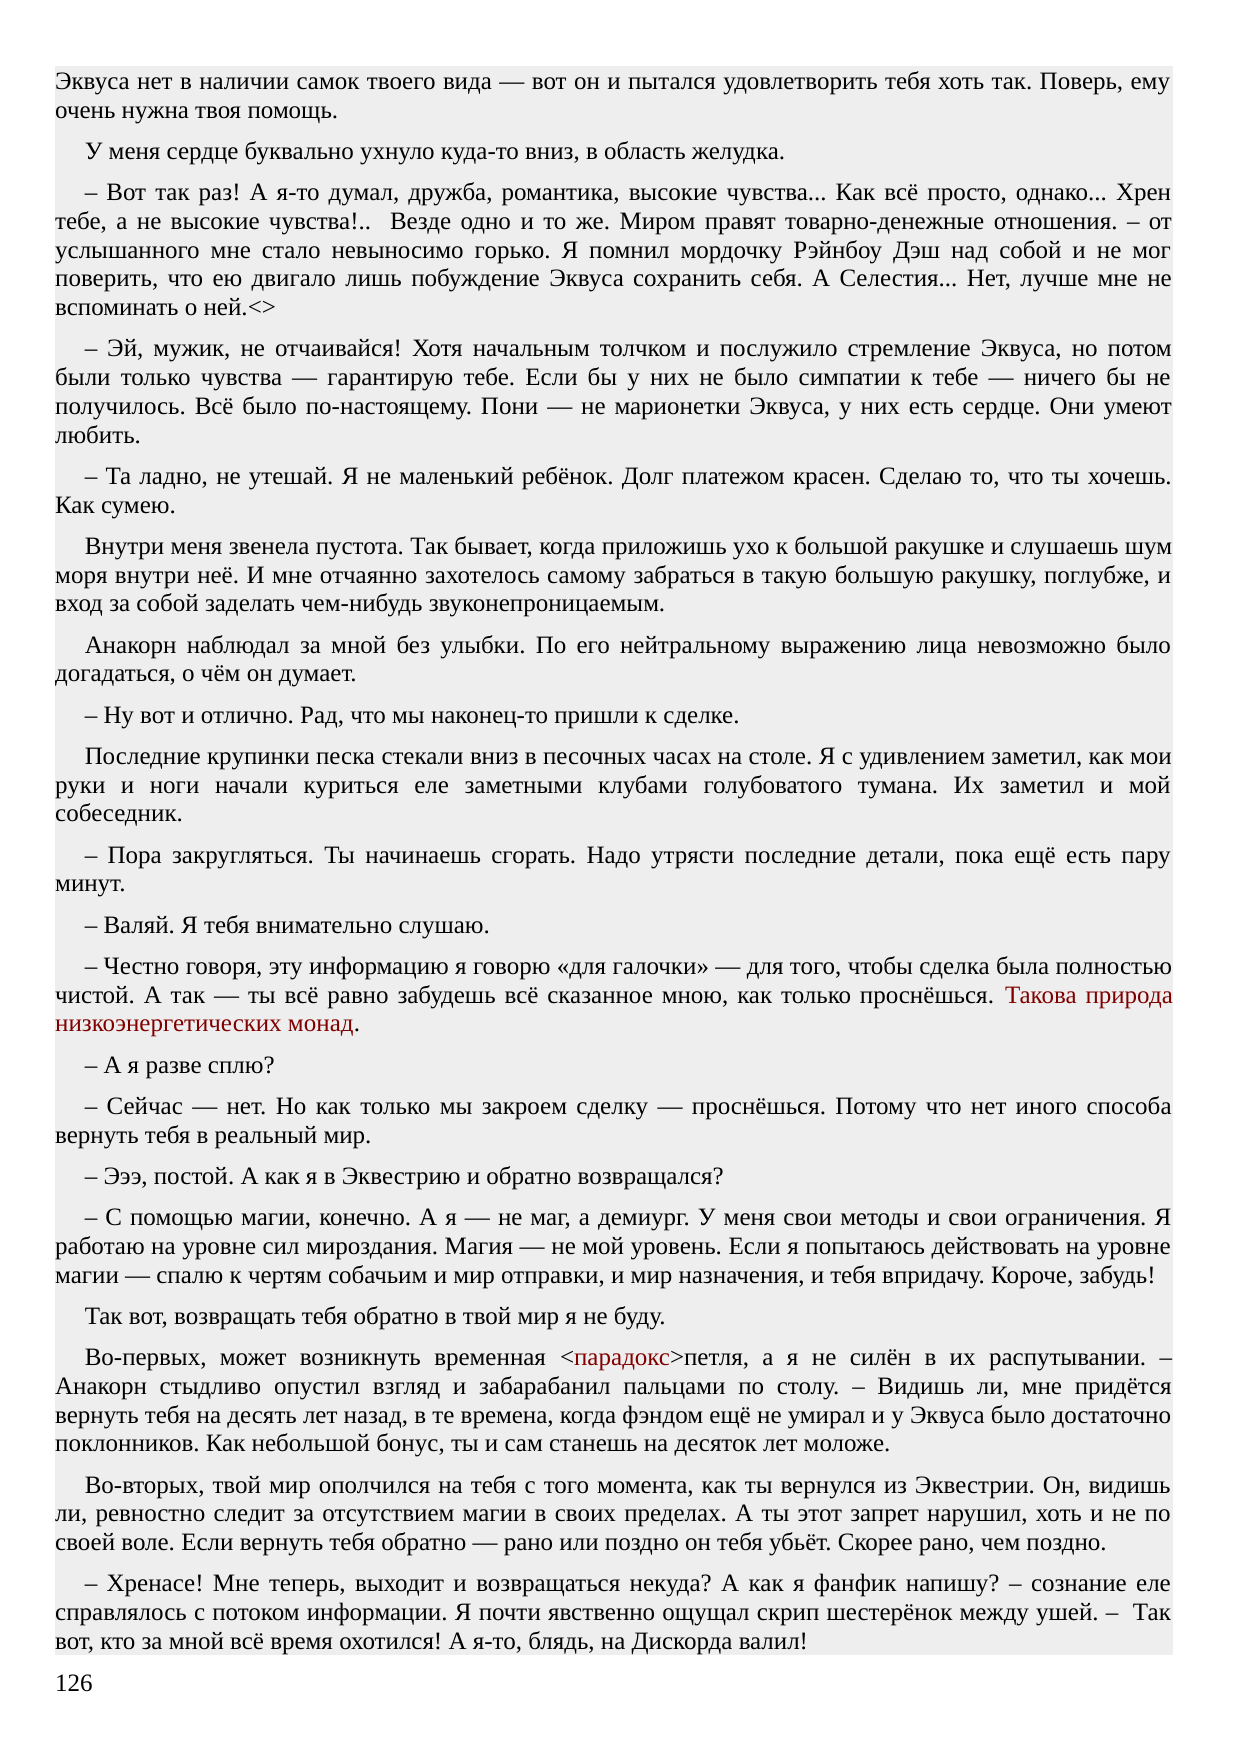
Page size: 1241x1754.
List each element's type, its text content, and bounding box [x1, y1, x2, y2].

text – Честно говоря, эту информацию я говорю «для галочки» — для того, чтобы сделка была полностью чистой. А так — ты всё равно забудешь всё сказанное мною, как только проснёшься. Такова природа низкоэнергетических монад. [55, 951, 1173, 1037]
text Внутри меня звенела пустота. Так бывает, когда приложишь ухо к большой ракушке и слушаешь шум моря внутри неё. И мне отчаянно захотелось самому забраться в такую большую ракушку, поглубже, и вход за собой заделать чем-нибудь звуконепроницаемым. [55, 531, 1173, 617]
text – А я разве сплю? [55, 1050, 1173, 1078]
text Эквуса нет в наличии самок твоего вида — вот он и пытался удовлетворить тебя хоть так. Поверь, ему очень нужна твоя помощь. [55, 66, 1173, 123]
text – Валяй. Я тебя внимательно слушаю. [55, 910, 1173, 938]
text У меня сердце буквально ухнуло куда-то вниз, в область желудка. [55, 136, 1173, 165]
text – Ну вот и отлично. Рад, что мы наконец-то пришли к сделке. [55, 700, 1173, 728]
text – Пора закругляться. Ты начинаешь сгорать. Надо утрясти последние детали, пока ещё есть пару минут. [55, 840, 1173, 897]
text – Хренасе! Мне теперь, выходит и возвращаться некуда? А как я фанфик напишу? – сознание еле справлялось с потоком информации. Я почти явственно ощущал скрип шестерёнок между ушей. – Так вот, кто за мной всё время охотился! А я-то, блядь, на Дискорда валил! [55, 1568, 1173, 1655]
text – Вот так раз! А я-то думал, дружба, романтика, высокие чувства... Как всё просто, однако... Хрен тебе, а не высокие чувства!.. Везде одно и то же. Миром правят товарно-денежные отношения. – от услышанного мне стало невыносимо горько. Я помнил мордочку Рэйнбоу Дэш над собой и не мог поверить, что ею двигало лишь побуждение Эквуса сохранить себя. А Селестия... Нет, лучше мне не вспоминать о ней.<> [55, 177, 1173, 321]
text – Эээ, постой. А как я в Эквестрию и обратно возвращался? [55, 1161, 1173, 1190]
text Так вот, возвращать тебя обратно в твой мир я не буду. [55, 1301, 1173, 1330]
text – Та ладно, не утешай. Я не маленький ребёнок. Долг платежом красен. Сделаю то, что ты хочешь. Как сумею. [55, 461, 1173, 518]
text Во-вторых, твой мир ополчился на тебя с того момента, как ты вернулся из Эквестрии. Он, видишь ли, ревностно следит за отсутствием магии в своих пределах. А ты этот запрет нарушил, хоть и не по своей воле. Если вернуть тебя обратно — рано или поздно он тебя убьёт. Скорее рано, чем поздно. [55, 1470, 1173, 1556]
text – Сейчас — нет. Но как только мы закроем сделку — проснёшься. Потому что нет иного способа вернуть тебя в реальный мир. [55, 1091, 1173, 1148]
text – С помощью магии, конечно. А я — не маг, а демиург. У меня свои методы и свои ограничения. Я работаю на уровне сил мироздания. Магия — не мой уровень. Если я попытаюсь действовать на уровне магии — спалю к чертям собачьим и мир отправки, и мир назначения, и тебя впридачу. Короче, забудь! [55, 1202, 1173, 1288]
text – Эй, мужик, не отчаивайся! Хотя начальным толчком и послужило стремление Эквуса, но потом были только чувства — гарантирую тебе. Если бы у них не было симпатии к тебе — ничего бы не получилось. Всё было по-настоящему. Пони — не марионетки Эквуса, у них есть сердце. Они умеют любить. [55, 333, 1173, 448]
text Последние крупинки песка стекали вниз в песочных часах на столе. Я с удивлением заметил, как мои руки и ноги начали куриться еле заметными клубами голубоватого тумана. Их заметил и мой собеседник. [55, 741, 1173, 827]
text Во-первых, может возникнуть временная <парадокс>петля, а я не силён в их распутывании. – Анакорн стыдливо опустил взгляд и забарабанил пальцами по столу. – Видишь ли, мне придётся вернуть тебя на десять лет назад, в те времена, когда фэндом ещё не умирал и у Эквуса было достаточно поклонников. Как небольшой бонус, ты и сам станешь на десяток лет моложе. [55, 1342, 1173, 1457]
text Анакорн наблюдал за мной без улыбки. По его нейтральному выражению лица невозможно было догадаться, о чём он думает. [55, 630, 1173, 687]
